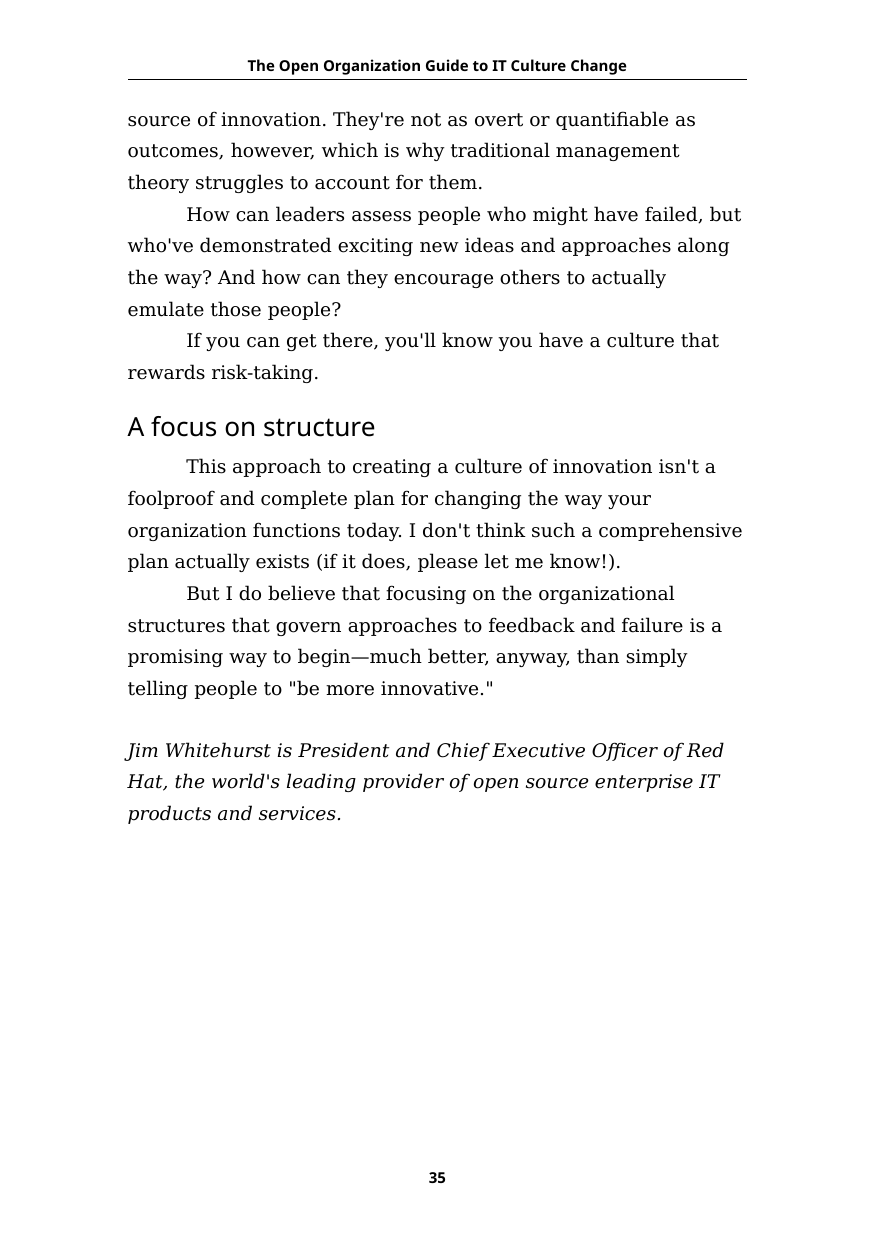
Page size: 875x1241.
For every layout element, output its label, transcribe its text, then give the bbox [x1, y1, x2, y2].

text Jim Whitehurst is President and Chief Executive Officer of Red Hat, the world's leading provider of open source enterprise IT products and services. [127, 740, 747, 825]
subtitle A focus on structure [127, 408, 747, 444]
text If you can get there, you'll know you have a culture that rewards risk-taking. [127, 330, 747, 384]
text source of innovation. They're not as overt or quantifiable as outcomes, however, which is why traditional management theory struggles to account for them. [127, 109, 747, 194]
text How can leaders assess people who might have failed, but who've demonstrated exciting new ideas and approaches along the way? And how can they encourage others to actually emulate those people? [127, 204, 747, 321]
text But I do believe that focusing on the organizational structures that govern approaches to feedback and failure is a promising way to begin—much better, anyway, than simply telling people to "be more innovative." [127, 583, 747, 700]
text This approach to creating a culture of innovation isn't a foolproof and complete plan for changing the way your organization functions today. I don't think such a comprehensive plan actually exists (if it does, please let me know!). [127, 457, 747, 573]
